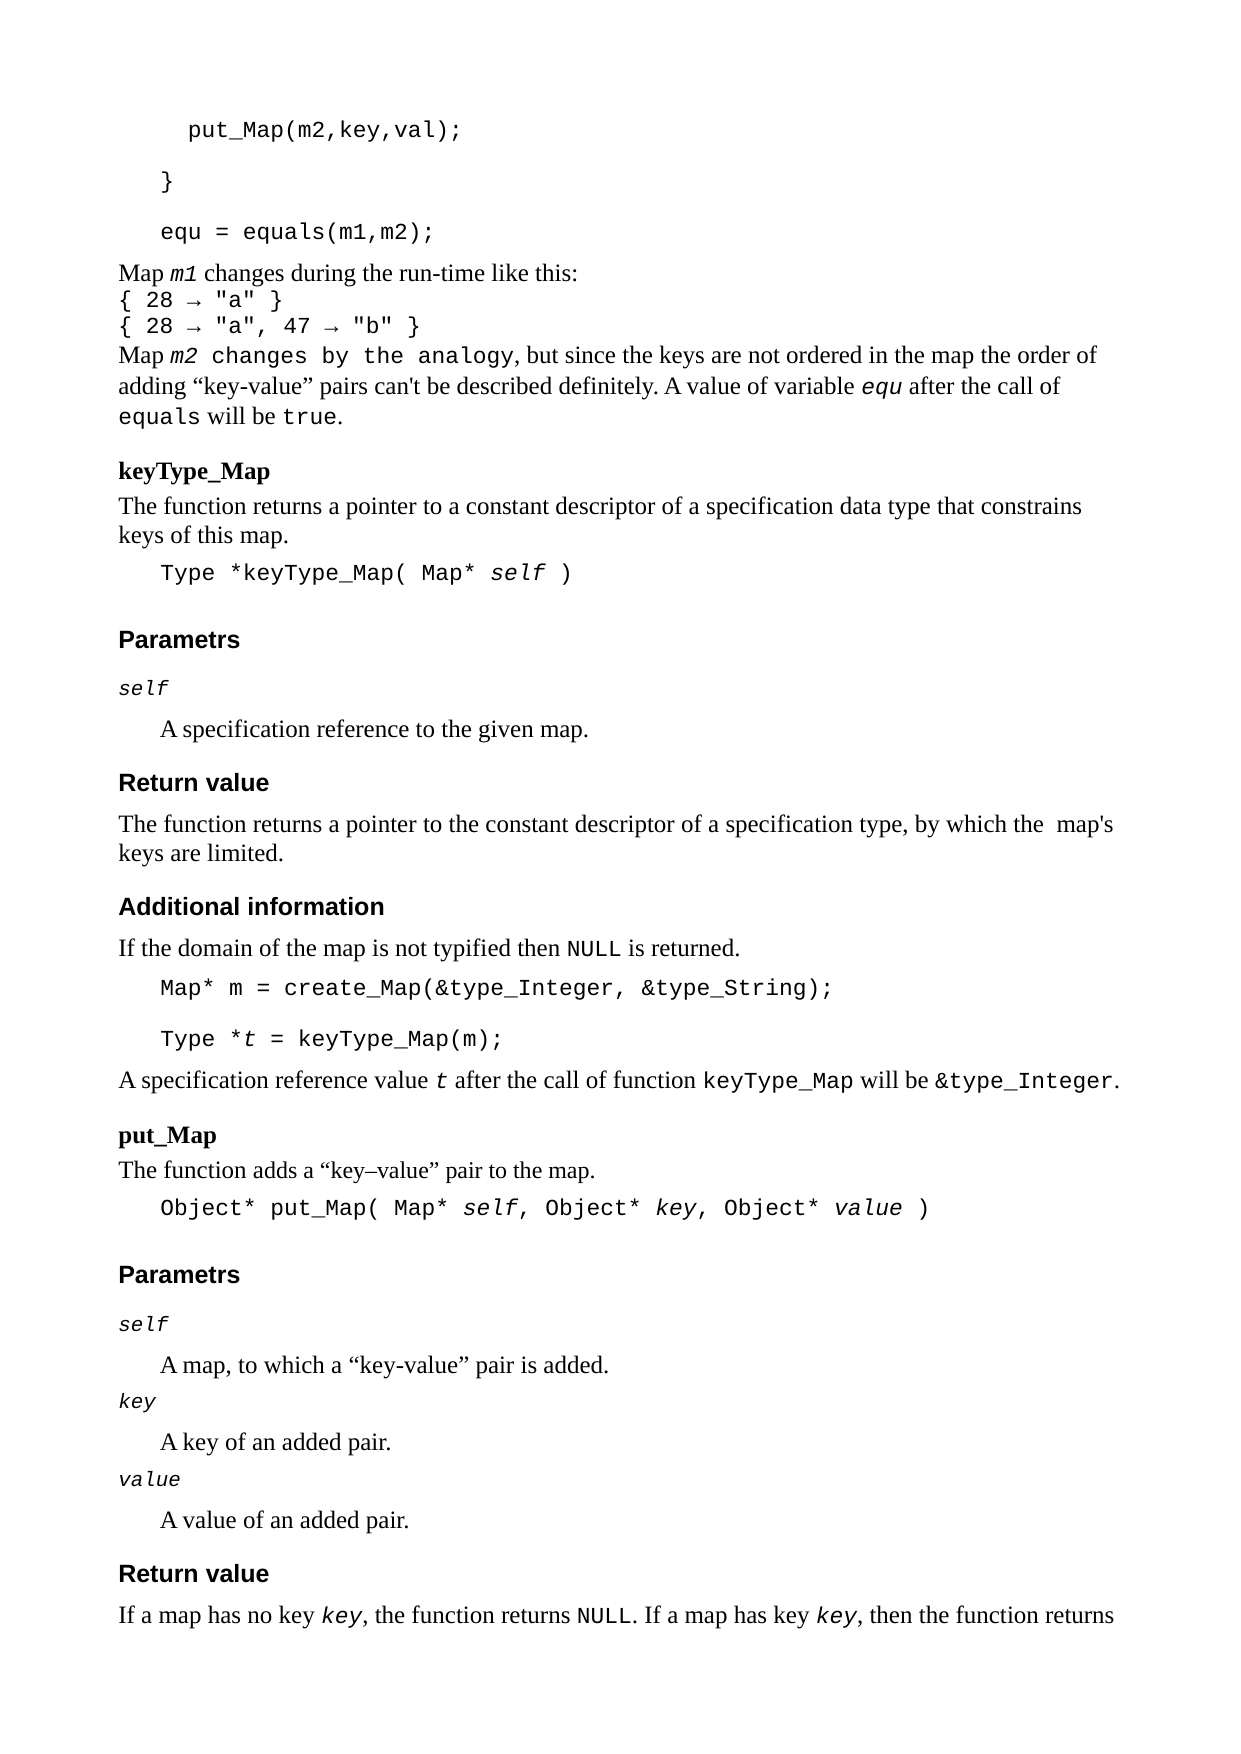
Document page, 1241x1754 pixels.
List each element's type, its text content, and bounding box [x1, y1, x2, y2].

text A specification reference to the given map. [159, 714, 1122, 743]
text A map, to which a “key-value” pair is added. [159, 1350, 1122, 1379]
text Map m1 changes during the run-time like this: [118, 258, 1122, 289]
text self [118, 678, 1122, 702]
subtitle put_Map [118, 1121, 1122, 1149]
text } [160, 169, 1122, 195]
text A value of an added pair. [159, 1505, 1122, 1534]
text The function adds a “key–value” pair to the map. [118, 1156, 1122, 1184]
subtitle Return value [118, 768, 1122, 797]
text put_Map(m2,key,val); [160, 118, 1122, 144]
subtitle Parametrs [118, 1260, 1122, 1289]
text A specification reference value t after the call of function keyType_Map will be &type_Integer. [118, 1065, 1122, 1096]
text The function returns a pointer to a constant descriptor of a specification data type that constrains keys of this map. [118, 491, 1122, 549]
text A key of an added pair. [159, 1427, 1122, 1456]
text { 28 → "a" } [118, 289, 1122, 314]
text Map* m = create_Map(&type_Integer, &type_String); [160, 976, 1122, 1002]
text The function returns a pointer to the constant descriptor of a specification type, by which the map's keys are limited. [118, 809, 1122, 867]
text Type *t = keyType_Map(m); [160, 1027, 1122, 1053]
text equ = equals(m1,m2); [160, 220, 1122, 246]
subtitle keyType_Map [118, 456, 1122, 485]
text If the domain of the map is not typified then NULL is returned. [118, 933, 1122, 963]
subtitle Additional information [118, 892, 1122, 921]
text If a map has no key key, the function returns NULL. If a map has key key, then the function returns [118, 1600, 1122, 1630]
subtitle Return value [118, 1559, 1122, 1587]
text Object* put_Map( Map* self, Object* key, Object* value ) [160, 1197, 1122, 1223]
text key [118, 1391, 1122, 1415]
text Type *keyType_Map( Map* self ) [160, 561, 1122, 587]
text { 28 → "a", 47 → "b" } [118, 314, 1122, 341]
subtitle Parametrs [118, 624, 1122, 653]
text self [118, 1314, 1122, 1338]
text Map m2 changes by the analogy, but since the keys are not ordered in the map the order of adding “key-value” pairs can't be described definitely. A value of variable equ after the call of equals will be true. [118, 341, 1122, 431]
text value [118, 1469, 1122, 1492]
